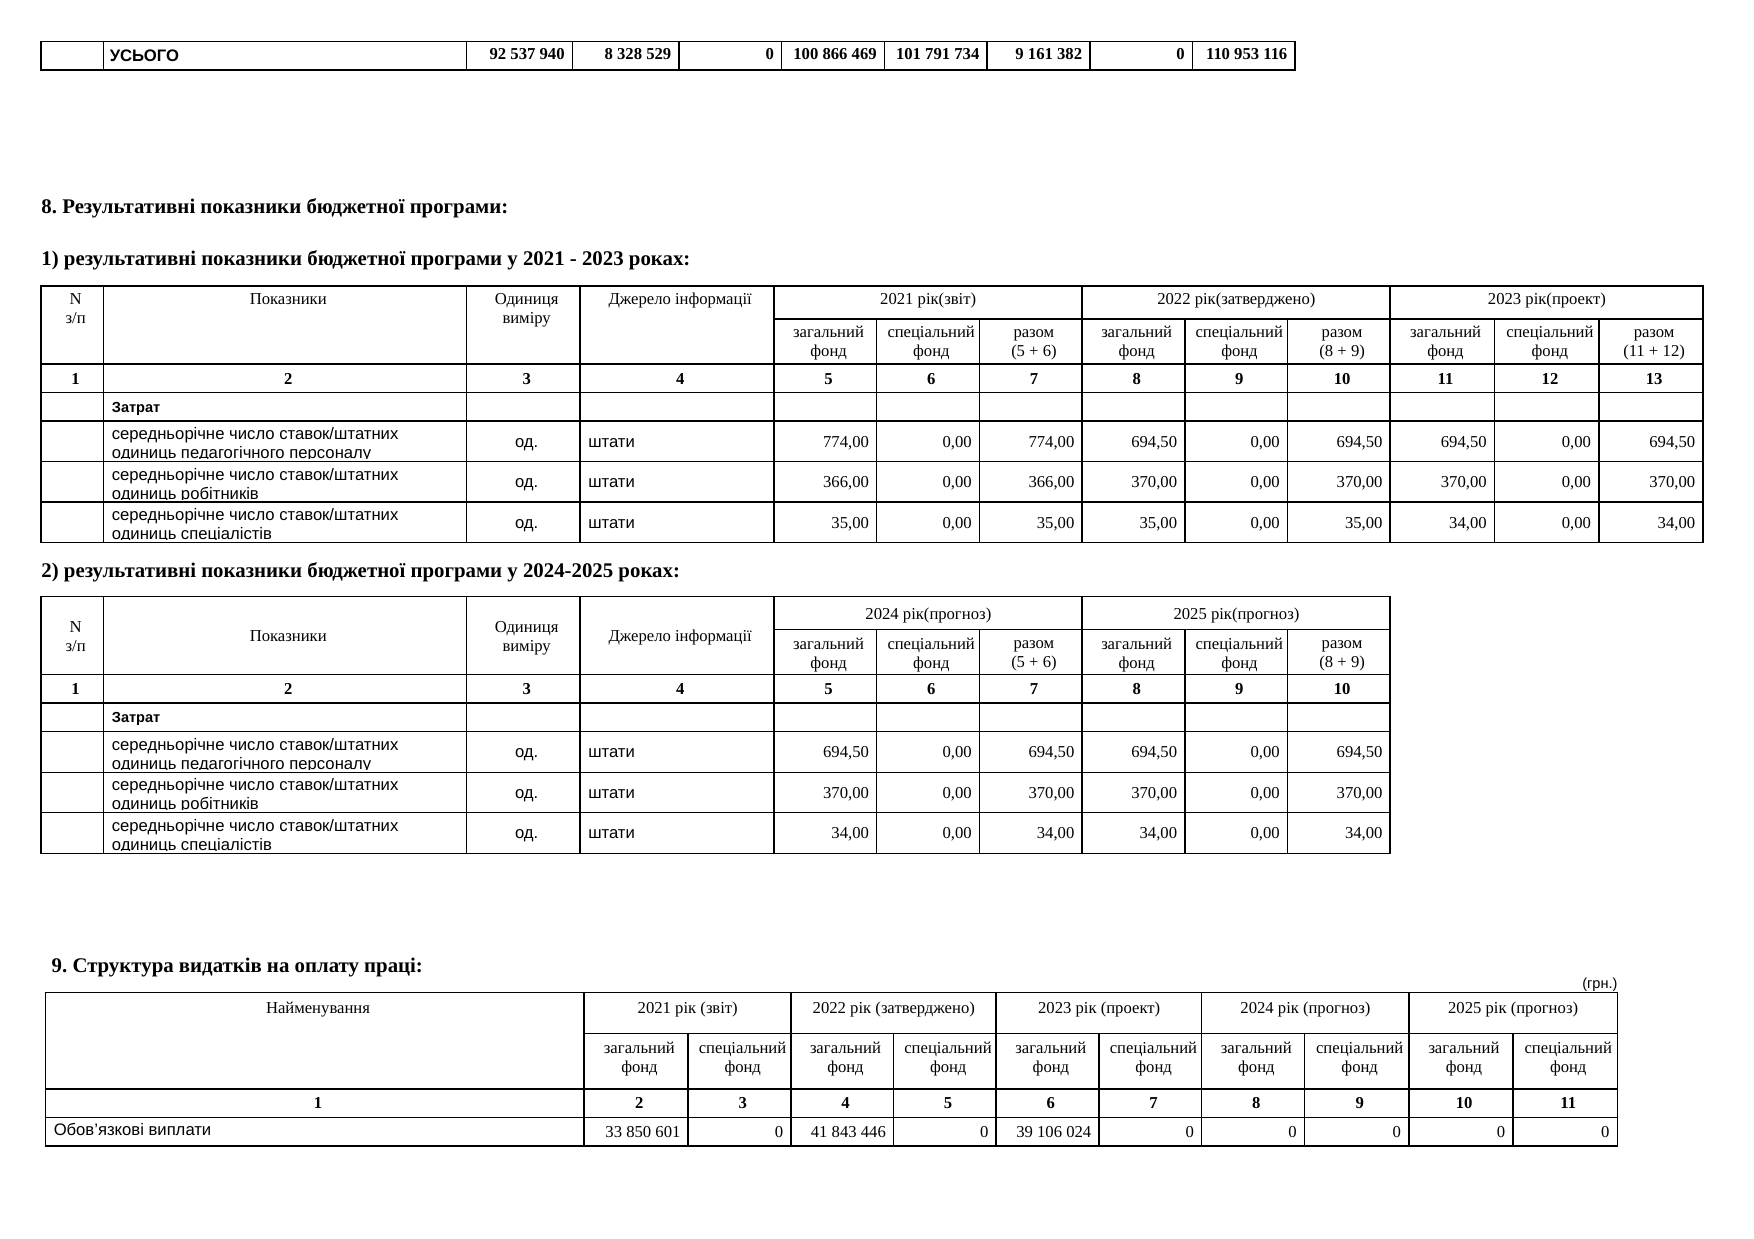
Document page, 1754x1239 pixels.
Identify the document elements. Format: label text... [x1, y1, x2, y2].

table_cell 5 [894, 1090, 995, 1116]
table_cell [104, 113, 467, 153]
table_cell [1295, 893, 1304, 938]
table_cell [1617, 113, 1703, 153]
table_cell [1703, 853, 1712, 893]
table_cell [1090, 1147, 1099, 1217]
table_cell [1409, 629, 1494, 674]
table_cell [1617, 812, 1703, 852]
table_cell 34,00 [1083, 813, 1184, 852]
table_header [1193, 0, 1202, 41]
table_cell [1185, 71, 1192, 113]
table_header [791, 0, 877, 41]
table_header [1090, 0, 1099, 41]
table_cell [877, 893, 884, 938]
table_header [688, 0, 774, 41]
table_cell [41, 938, 45, 992]
table_cell 366,00 [775, 462, 876, 501]
table_cell [1599, 771, 1617, 812]
table_cell [1090, 71, 1099, 113]
table_cell [0, 285, 40, 318]
table_cell [1495, 702, 1513, 731]
table_cell разом (11 + 12) [1600, 320, 1702, 363]
table_cell [1193, 854, 1202, 893]
table_cell середньорічне число ставок/штатних одиниць спеціалістів [104, 813, 466, 852]
table_header [1082, 0, 1090, 41]
table_cell [979, 893, 987, 938]
table_cell [996, 1147, 1082, 1217]
table_cell [1409, 543, 1494, 596]
table_cell 34,00 [1600, 503, 1702, 542]
table_cell [1703, 731, 1712, 771]
table_cell [1617, 1145, 1703, 1217]
table_cell [584, 153, 679, 194]
table_cell [45, 113, 103, 153]
table_cell од. [467, 462, 579, 501]
table_cell [1704, 461, 1712, 501]
table_cell 9. Структура видатків на оплату праці: [45, 938, 1513, 992]
table_cell [0, 938, 41, 992]
table_cell 3 [467, 675, 579, 702]
table_cell [1712, 285, 1753, 318]
table_cell [584, 893, 679, 938]
table_header [987, 0, 996, 41]
table_header [1304, 0, 1390, 41]
table_cell 35,00 [1083, 503, 1184, 542]
table_cell [1288, 113, 1295, 153]
table_cell [1495, 853, 1513, 893]
table_cell загальний фонд [792, 1034, 893, 1088]
table_cell загальний фонд [775, 320, 876, 363]
table_header [467, 0, 572, 41]
table_header [584, 0, 679, 41]
table_cell [0, 153, 41, 194]
table_cell [1193, 893, 1202, 938]
table_cell [774, 113, 782, 153]
table_cell 370,00 [1391, 462, 1494, 501]
table_cell 9 [1186, 365, 1287, 392]
table_cell [1409, 113, 1494, 153]
table_header [1099, 0, 1185, 41]
table_cell загальний фонд [775, 630, 876, 674]
table_cell штати [581, 422, 773, 461]
table_cell [775, 393, 876, 420]
table_cell 10 [1410, 1090, 1512, 1116]
table_cell [0, 992, 41, 1032]
table_cell штати [581, 462, 773, 501]
table_cell [0, 629, 40, 674]
table_cell [1304, 1147, 1390, 1217]
table_cell 2) результативні показники бюджетної програми у 2024-2025 роках: [41, 543, 1390, 596]
table_cell [573, 854, 580, 893]
table_cell [1083, 704, 1184, 731]
table_cell [1390, 853, 1409, 893]
table_cell 0,00 [1186, 503, 1287, 542]
table_cell 2021 рік(звіт) [775, 287, 1081, 318]
table_cell [688, 71, 774, 113]
table_cell [1202, 153, 1287, 194]
table_cell [573, 1147, 580, 1217]
table_cell [791, 893, 877, 938]
table_cell [0, 231, 41, 285]
table_cell [1703, 812, 1712, 852]
table_cell [782, 893, 791, 938]
table_cell 34,00 [1288, 813, 1389, 852]
table_cell од. [467, 422, 579, 461]
table_cell [467, 153, 572, 194]
table_cell 0,00 [877, 773, 979, 812]
table_cell [1712, 1145, 1753, 1217]
table_cell [1703, 1116, 1712, 1145]
table_cell [580, 1147, 584, 1217]
table_cell [1185, 153, 1192, 194]
table_cell [1391, 702, 1409, 731]
table_cell [1703, 771, 1712, 812]
table_cell [41, 71, 45, 113]
table_cell середньорічне число ставок/штатних одиниць педагогічного персоналу [104, 422, 466, 461]
table_cell [1712, 702, 1753, 731]
table_cell [679, 113, 688, 153]
table_cell [1618, 1116, 1703, 1145]
table_cell [1202, 893, 1287, 938]
table_cell Джерело інформації [581, 597, 773, 674]
table_cell 0 [894, 1118, 995, 1145]
table_cell [584, 113, 679, 153]
table_cell загальний фонд [1391, 320, 1494, 363]
table_cell [1202, 1147, 1287, 1217]
table_cell [467, 393, 579, 420]
table_cell [1082, 1147, 1090, 1217]
table_cell 370,00 [980, 773, 1081, 812]
table_cell [1599, 629, 1617, 674]
table_cell [1390, 113, 1409, 153]
table_cell [1617, 596, 1703, 629]
table_cell 6 [877, 675, 979, 702]
table_cell [42, 773, 103, 812]
table_cell спеціальний фонд [877, 630, 979, 674]
table_cell [573, 71, 580, 113]
table_cell [584, 71, 679, 113]
table_cell загальний фонд [1202, 1034, 1304, 1088]
table_cell [1712, 1033, 1753, 1088]
table_cell [42, 813, 103, 852]
table_cell [1495, 1147, 1513, 1217]
table_cell 4 [581, 365, 773, 392]
table_cell [1600, 393, 1702, 420]
table_cell [884, 71, 893, 113]
table_cell [1409, 596, 1494, 629]
table_cell 8 [1202, 1090, 1304, 1116]
table_cell [1495, 596, 1513, 629]
table_cell Найменування [46, 993, 583, 1088]
table_cell [573, 113, 580, 153]
table_cell 0,00 [877, 732, 979, 771]
table_header [104, 0, 467, 41]
table_cell [0, 461, 40, 501]
table_cell [1185, 1147, 1192, 1217]
table_cell [1513, 731, 1599, 771]
table_cell [1391, 393, 1494, 420]
table_cell [1617, 153, 1703, 194]
table_cell [1704, 318, 1712, 363]
table_cell [877, 704, 979, 731]
table_cell [688, 113, 774, 153]
table_cell [1704, 420, 1712, 461]
table_cell [1703, 1145, 1712, 1217]
table_header [1288, 0, 1295, 41]
table_cell загальний фонд [585, 1034, 687, 1088]
table_cell [1082, 113, 1090, 153]
table_cell [1712, 69, 1753, 113]
table_cell [1703, 992, 1712, 1032]
table_cell 370,00 [1288, 773, 1389, 812]
table_cell (грн.) [1513, 938, 1617, 992]
table_cell [0, 596, 40, 629]
table_cell [1391, 812, 1409, 852]
table_cell [580, 71, 584, 113]
table_header [782, 0, 791, 41]
table_cell 33 850 601 [585, 1118, 687, 1145]
table_cell 370,00 [1083, 462, 1184, 501]
table_cell [1090, 153, 1099, 194]
table_cell [1409, 812, 1494, 852]
table_cell спеціальний фонд [1514, 1034, 1617, 1088]
table_cell 0 [1202, 1118, 1304, 1145]
table_header [894, 0, 979, 41]
table_cell [1703, 938, 1712, 992]
table_cell [1712, 318, 1753, 363]
table_cell [0, 113, 41, 153]
table_cell [1513, 853, 1599, 893]
table_header [877, 0, 884, 41]
table_header [1295, 0, 1304, 41]
table_cell 0 [689, 1118, 790, 1145]
table_cell [996, 113, 1082, 153]
table_cell Затрат [104, 393, 466, 420]
table_cell [1495, 153, 1513, 194]
table_cell [987, 854, 996, 893]
table_cell [996, 854, 1082, 893]
table_cell [1703, 231, 1712, 285]
table_cell спеціальний фонд [1305, 1034, 1408, 1088]
table_cell [1495, 543, 1513, 596]
table_cell [1295, 113, 1304, 153]
table_cell 370,00 [1600, 462, 1702, 501]
table_cell [1712, 363, 1753, 392]
table_cell [573, 153, 580, 194]
table_cell [1082, 854, 1090, 893]
table_cell [104, 893, 467, 938]
table_cell 0,00 [1186, 773, 1287, 812]
table_cell [782, 1147, 791, 1217]
table_cell [1513, 702, 1599, 731]
table_cell [980, 393, 1081, 420]
table_cell [791, 71, 877, 113]
table_cell [573, 893, 580, 938]
table_cell [467, 854, 572, 893]
table_header [996, 0, 1082, 41]
table_header [1712, 0, 1753, 41]
table_cell 92 537 940 [467, 42, 572, 69]
table_cell 39 106 024 [997, 1118, 1098, 1145]
table_cell [467, 893, 572, 938]
table_cell [0, 392, 40, 420]
table_cell [877, 113, 884, 153]
table_cell 10 [1288, 675, 1389, 702]
table_cell [1288, 393, 1389, 420]
table_cell [584, 854, 679, 893]
table_cell [1704, 392, 1712, 420]
table_header [1599, 0, 1617, 41]
table_cell [774, 71, 782, 113]
table_cell 1) результативні показники бюджетної програми у 2021 - 2023 роках: [41, 231, 1703, 285]
table_cell 0,00 [877, 813, 979, 852]
table_cell [1703, 702, 1712, 731]
table_cell [1513, 69, 1599, 113]
table_cell [42, 704, 103, 731]
table_cell разом (5 + 6) [980, 320, 1081, 363]
table_cell [1513, 113, 1599, 153]
table_cell 366,00 [980, 462, 1081, 501]
table_cell [1712, 542, 1753, 596]
table_cell [877, 854, 884, 893]
table_cell [1495, 41, 1513, 69]
table_cell 2025 рік(прогноз) [1083, 597, 1389, 629]
table_cell [1712, 596, 1753, 629]
table_cell [0, 194, 41, 231]
table_cell [1712, 420, 1753, 461]
table_cell [1495, 629, 1513, 674]
table_cell [1617, 41, 1703, 69]
table_cell [679, 854, 688, 893]
table_cell N з/п [42, 287, 103, 363]
table_cell [1617, 771, 1703, 812]
table_cell спеціальний фонд [877, 320, 979, 363]
table_header [1390, 0, 1409, 41]
table_cell середньорічне число ставок/штатних одиниць педагогічного персоналу [104, 732, 466, 771]
table_cell [1099, 153, 1185, 194]
table_cell спеціальний фонд [1100, 1034, 1201, 1088]
table_cell [1082, 153, 1090, 194]
table_cell [1712, 853, 1753, 893]
table_header [41, 0, 45, 41]
table_cell [774, 893, 782, 938]
table_cell штати [581, 813, 773, 852]
table_cell 0 [1100, 1118, 1201, 1145]
table_cell N з/п [42, 597, 103, 674]
table_cell [467, 1147, 572, 1217]
table_cell [1099, 1147, 1185, 1217]
table_cell [104, 1147, 467, 1217]
table_cell 370,00 [1083, 773, 1184, 812]
table_cell [0, 731, 40, 771]
table_cell [1495, 731, 1513, 771]
table_cell [1712, 1116, 1753, 1145]
table_cell [1513, 771, 1599, 812]
table_cell 1 [42, 675, 103, 702]
table_cell [884, 854, 893, 893]
table_cell [1617, 629, 1703, 674]
table_cell [0, 318, 40, 363]
table_cell [1193, 113, 1202, 153]
table_cell [987, 71, 996, 113]
table_cell [688, 893, 774, 938]
table_cell [1712, 1088, 1753, 1116]
table_cell [104, 854, 467, 893]
table_cell 11 [1391, 365, 1494, 392]
table_cell 11 [1514, 1090, 1617, 1116]
table_cell [1712, 392, 1753, 420]
table_cell [1185, 854, 1192, 893]
table_cell [42, 422, 103, 461]
table_cell [1703, 1088, 1712, 1116]
table_cell загальний фонд [1410, 1034, 1512, 1088]
table_cell [1599, 731, 1617, 771]
table_cell [1712, 461, 1753, 501]
table_cell Показники [104, 287, 466, 363]
table_cell 1 [42, 365, 103, 392]
table_cell [1391, 674, 1409, 702]
table_cell [894, 854, 979, 893]
table_cell [894, 1147, 979, 1217]
table_cell [1513, 543, 1599, 596]
table_cell [1617, 731, 1703, 771]
table_cell [1288, 893, 1295, 938]
table_cell 41 843 446 [792, 1118, 893, 1145]
table_cell [688, 1147, 774, 1217]
table_cell 774,00 [775, 422, 876, 461]
table_cell [1513, 629, 1599, 674]
table_cell [1202, 113, 1287, 153]
table_cell 2022 рік(затверджено) [1083, 287, 1389, 318]
table_cell 0,00 [877, 503, 979, 542]
table_cell [1495, 69, 1513, 113]
table_cell [0, 674, 40, 702]
table_cell [41, 1116, 45, 1145]
table_cell [1712, 194, 1753, 231]
table_cell [1703, 113, 1712, 153]
table_cell [791, 113, 877, 153]
table_cell 7 [980, 365, 1081, 392]
table_cell [884, 153, 893, 194]
table_cell [41, 153, 45, 194]
table_cell 694,50 [1600, 422, 1702, 461]
table_cell 5 [775, 365, 876, 392]
table_cell [1409, 853, 1494, 893]
table_cell [1288, 71, 1295, 113]
table_cell [1391, 629, 1409, 674]
table_cell [42, 732, 103, 771]
table_cell 34,00 [1391, 503, 1494, 542]
table_header [1617, 0, 1703, 41]
table_cell [1599, 812, 1617, 852]
table_cell 2024 рік (прогноз) [1202, 993, 1408, 1032]
table_cell [1617, 674, 1703, 702]
table_cell [1186, 704, 1287, 731]
table_cell 0 [1514, 1118, 1617, 1145]
table_cell [1617, 893, 1703, 938]
table_cell 4 [792, 1090, 893, 1116]
table_cell середньорічне число ставок/штатних одиниць робітників [104, 462, 466, 501]
table_cell [688, 854, 774, 893]
table_cell [894, 113, 979, 153]
table_cell [1288, 153, 1295, 194]
table_cell [1712, 938, 1753, 992]
table_cell 2024 рік(прогноз) [775, 597, 1081, 629]
table_cell [1599, 893, 1617, 938]
table_cell [1712, 629, 1753, 674]
table_cell 100 866 469 [782, 42, 884, 69]
table_cell 2 [585, 1090, 687, 1116]
table_cell [581, 393, 773, 420]
table_cell [41, 854, 45, 893]
table_cell 0,00 [1186, 422, 1287, 461]
table_cell [0, 363, 40, 392]
table_cell 694,50 [775, 732, 876, 771]
table_cell [1704, 501, 1712, 542]
table_cell 2025 рік (прогноз) [1410, 993, 1617, 1032]
table_cell спеціальний фонд [1186, 630, 1287, 674]
table_cell штати [581, 773, 773, 812]
table_header [45, 0, 103, 41]
table_cell 10 [1288, 365, 1389, 392]
table_cell [877, 71, 884, 113]
table_cell 6 [997, 1090, 1098, 1116]
table_cell [1495, 674, 1513, 702]
table_cell 7 [980, 675, 1081, 702]
table_cell [1703, 674, 1712, 702]
table_cell [1599, 69, 1617, 113]
table_cell 0,00 [1495, 503, 1598, 542]
table_cell спеціальний фонд [689, 1034, 790, 1088]
table_cell од. [467, 773, 579, 812]
table_cell [1704, 363, 1712, 392]
table_cell [1202, 71, 1287, 113]
table_cell [1409, 1147, 1494, 1217]
table_cell [1618, 1088, 1703, 1116]
table_cell [1409, 702, 1494, 731]
table_cell [791, 1147, 877, 1217]
table_cell [1495, 812, 1513, 852]
table_cell [884, 1147, 893, 1217]
table_cell 8. Результативні показники бюджетної програми: [41, 194, 1712, 231]
table_cell 101 791 734 [885, 42, 986, 69]
table_cell [1295, 69, 1304, 113]
table_cell 2023 рік(проект) [1391, 287, 1702, 318]
table_cell разом (8 + 9) [1288, 320, 1389, 363]
table_cell 0 [680, 42, 781, 69]
table_cell 2023 рік (проект) [997, 993, 1201, 1032]
table_cell середньорічне число ставок/штатних одиниць спеціалістів [104, 503, 466, 542]
table_cell [42, 503, 103, 542]
table_cell 694,50 [1288, 422, 1389, 461]
table_cell [1495, 893, 1513, 938]
table_cell [1513, 812, 1599, 852]
table_cell [45, 1147, 103, 1217]
table_cell [894, 153, 979, 194]
table_cell [1390, 1147, 1409, 1217]
table_cell [0, 1116, 41, 1145]
table_cell [580, 893, 584, 938]
table_cell [1390, 153, 1409, 194]
table_cell [1202, 854, 1287, 893]
table_cell [1712, 674, 1753, 702]
table_cell 0,00 [1186, 813, 1287, 852]
table_cell 9 161 382 [988, 42, 1089, 69]
table_cell [45, 854, 103, 893]
table_cell [1186, 393, 1287, 420]
table_cell [1618, 1033, 1703, 1088]
table_cell [1295, 1147, 1304, 1217]
table_cell [1390, 41, 1409, 69]
table_cell [1304, 113, 1390, 153]
table_cell [1617, 543, 1703, 596]
table_cell [0, 1145, 41, 1217]
table_cell [1185, 113, 1192, 153]
table_cell [1409, 674, 1494, 702]
table_cell [1513, 674, 1599, 702]
table_cell 6 [877, 365, 979, 392]
table_cell 694,50 [1391, 422, 1494, 461]
table_cell [980, 704, 1081, 731]
table_cell [1712, 501, 1753, 542]
table_cell [41, 113, 45, 153]
table_cell [1390, 543, 1409, 596]
table_cell 0 [1091, 42, 1192, 69]
table_cell [1409, 731, 1494, 771]
table_cell [1599, 674, 1617, 702]
table_cell [877, 393, 979, 420]
table_cell 3 [467, 365, 579, 392]
table_cell [1617, 938, 1703, 992]
table_cell од. [467, 503, 579, 542]
table_cell [41, 893, 45, 938]
table_cell 2022 рік (затверджено) [792, 993, 995, 1032]
table_cell [1599, 596, 1617, 629]
table_header [774, 0, 782, 41]
table_cell [782, 854, 791, 893]
table_cell [1513, 1147, 1599, 1217]
table_cell 34,00 [980, 813, 1081, 852]
table_cell [1617, 853, 1703, 893]
table_cell [0, 420, 40, 461]
table_cell [987, 113, 996, 153]
table_cell [979, 153, 987, 194]
table_cell Одиниця виміру [467, 287, 579, 363]
table_cell [580, 113, 584, 153]
table_cell [1295, 854, 1304, 893]
table_cell [104, 71, 467, 113]
table_cell [1495, 113, 1513, 153]
table_cell [1599, 113, 1617, 153]
table_cell [1304, 41, 1390, 69]
table_cell [791, 854, 877, 893]
table_cell [467, 113, 572, 153]
table_cell [0, 501, 40, 542]
table_cell [1304, 69, 1390, 113]
table_cell [679, 71, 688, 113]
table_header [580, 0, 584, 41]
table_cell [679, 1147, 688, 1217]
table_cell [1193, 1147, 1202, 1217]
table_cell [979, 113, 987, 153]
table_cell Показники [104, 597, 466, 674]
table_cell [0, 812, 40, 852]
table_cell [782, 153, 791, 194]
table_cell [1712, 992, 1753, 1032]
table_cell [45, 153, 103, 194]
table_cell [774, 153, 782, 194]
table_cell 694,50 [980, 732, 1081, 771]
table_cell Затрат [104, 704, 466, 731]
table_cell [584, 1147, 679, 1217]
table_cell [1599, 543, 1617, 596]
table_cell [104, 153, 467, 194]
table_cell [1703, 542, 1712, 596]
table_cell [0, 41, 40, 69]
table_cell штати [581, 732, 773, 771]
table_cell 9 [1305, 1090, 1408, 1116]
table_header [1185, 0, 1192, 41]
table_cell 7 [1100, 1090, 1201, 1116]
table_cell [1391, 771, 1409, 812]
table_cell 8 [1083, 365, 1184, 392]
table_cell 0,00 [1186, 732, 1287, 771]
table_cell [581, 704, 773, 731]
table_cell загальний фонд [997, 1034, 1098, 1088]
table_cell [1712, 731, 1753, 771]
table_cell [42, 42, 103, 69]
table_cell [1712, 153, 1753, 194]
table_cell [1099, 854, 1185, 893]
table_cell [0, 69, 41, 113]
table_cell [1409, 41, 1494, 69]
table_cell 2 [104, 365, 466, 392]
table_header [0, 0, 41, 41]
table_header [573, 0, 580, 41]
table_cell 774,00 [980, 422, 1081, 461]
table_cell [987, 893, 996, 938]
table_cell од. [467, 813, 579, 852]
table_cell [1391, 596, 1409, 629]
table_cell 8 328 529 [573, 42, 678, 69]
table_cell [1296, 41, 1304, 69]
table_cell [1703, 596, 1712, 629]
table_cell [1617, 69, 1703, 113]
table_cell [987, 1147, 996, 1217]
table_cell [580, 854, 584, 893]
table_cell [42, 393, 103, 420]
table_cell [1703, 153, 1712, 194]
table_cell УСЬОГО [104, 42, 466, 69]
table_cell [0, 853, 41, 893]
table_header [1495, 0, 1513, 41]
table_cell [1099, 71, 1185, 113]
table_cell [1495, 771, 1513, 812]
table_cell [1390, 69, 1409, 113]
table_cell 0 [1305, 1118, 1408, 1145]
table_cell [894, 71, 979, 113]
table_cell [0, 771, 40, 812]
table_cell 35,00 [775, 503, 876, 542]
table_cell [0, 1033, 41, 1088]
table_cell [467, 71, 572, 113]
table_cell 0,00 [1495, 422, 1598, 461]
table_cell [1703, 41, 1712, 69]
table_cell [679, 893, 688, 938]
table_cell Джерело інформації [581, 287, 773, 363]
table_cell [45, 71, 103, 113]
table_cell [1704, 285, 1712, 318]
table_cell [1599, 853, 1617, 893]
table_cell [0, 542, 41, 596]
table_cell [1513, 41, 1599, 69]
table_cell [0, 702, 40, 731]
table_cell [41, 992, 45, 1032]
table_cell [1288, 1147, 1295, 1217]
table_cell 110 953 116 [1193, 42, 1294, 69]
table_cell [0, 1088, 41, 1116]
table_cell [1513, 596, 1599, 629]
table_cell 12 [1495, 365, 1598, 392]
table_cell [41, 1033, 45, 1088]
table_cell 9 [1186, 675, 1287, 702]
table_cell [1712, 41, 1753, 69]
table_cell [1193, 71, 1202, 113]
table_cell [42, 462, 103, 501]
table_cell [688, 153, 774, 194]
table_cell [679, 153, 688, 194]
table_cell 694,50 [1288, 732, 1389, 771]
table_header [979, 0, 987, 41]
table_header [1409, 0, 1494, 41]
table_cell [1599, 1147, 1617, 1217]
table_cell [1703, 1033, 1712, 1088]
table_cell [580, 153, 584, 194]
table_cell [1703, 69, 1712, 113]
table_cell [1304, 893, 1390, 938]
table_header [1513, 0, 1599, 41]
table_cell [1082, 71, 1090, 113]
table_cell 5 [775, 675, 876, 702]
table_cell [1390, 893, 1409, 938]
table_cell [41, 1145, 45, 1217]
table_cell [1082, 893, 1090, 938]
table_cell [1295, 153, 1304, 194]
table_cell [1712, 113, 1753, 153]
table_cell [1304, 854, 1390, 893]
table_cell [1712, 812, 1753, 852]
table_cell [1599, 41, 1617, 69]
table_cell спеціальний фонд [1495, 320, 1598, 363]
table_cell [467, 704, 579, 731]
table_cell [782, 113, 791, 153]
table_cell [877, 1147, 884, 1217]
table_cell [1712, 771, 1753, 812]
table_cell [1513, 153, 1599, 194]
table_cell 34,00 [775, 813, 876, 852]
table_cell 2 [104, 675, 466, 702]
table_cell [877, 153, 884, 194]
table_cell загальний фонд [1083, 630, 1184, 674]
table_header [1202, 0, 1287, 41]
table_cell 1 [46, 1090, 583, 1116]
table_cell [996, 893, 1082, 938]
table_cell загальний фонд [1083, 320, 1184, 363]
table_cell [1495, 393, 1598, 420]
table_cell [1513, 893, 1599, 938]
table_cell [1409, 153, 1494, 194]
table_cell [1090, 893, 1099, 938]
table_cell [1599, 153, 1617, 194]
table_cell [1185, 893, 1192, 938]
table_cell [0, 893, 41, 938]
table_cell од. [467, 732, 579, 771]
table_cell 0,00 [1186, 462, 1287, 501]
table_cell 0,00 [1495, 462, 1598, 501]
table_cell 13 [1600, 365, 1702, 392]
table_cell [41, 1088, 45, 1116]
table_cell штати [581, 503, 773, 542]
table_cell [45, 893, 103, 938]
table_cell спеціальний фонд [1186, 320, 1287, 363]
table_cell [1083, 393, 1184, 420]
table_cell [987, 153, 996, 194]
table_cell [1099, 113, 1185, 153]
table_cell 0,00 [877, 422, 979, 461]
table_cell [1193, 153, 1202, 194]
table_cell середньорічне число ставок/штатних одиниць робітників [104, 773, 466, 812]
table_cell [996, 153, 1082, 194]
table_cell [979, 71, 987, 113]
table_cell 0,00 [877, 462, 979, 501]
table_cell [1090, 113, 1099, 153]
table_cell 2021 рік (звіт) [585, 993, 790, 1032]
table_header [679, 0, 688, 41]
table_cell [1617, 702, 1703, 731]
table_cell 370,00 [1288, 462, 1389, 501]
table_cell [1099, 893, 1185, 938]
table_cell разом (5 + 6) [980, 630, 1081, 674]
table_cell [774, 1147, 782, 1217]
table_cell [1304, 153, 1390, 194]
table_cell 694,50 [1083, 422, 1184, 461]
table_cell 0 [1410, 1118, 1512, 1145]
table_header [884, 0, 893, 41]
table_cell [1703, 893, 1712, 938]
table_cell [1618, 992, 1703, 1032]
table_cell [1090, 854, 1099, 893]
table_cell [979, 854, 987, 893]
table_cell [884, 113, 893, 153]
table_cell 35,00 [1288, 503, 1389, 542]
table_cell [894, 893, 979, 938]
table_cell Обов’язкові виплати [46, 1118, 583, 1145]
table_cell [775, 704, 876, 731]
table_cell [1288, 704, 1389, 731]
table_cell [1409, 69, 1494, 113]
table_cell [782, 71, 791, 113]
table_cell 35,00 [980, 503, 1081, 542]
table_cell 3 [689, 1090, 790, 1116]
table_cell [1712, 893, 1753, 938]
table_cell [1703, 629, 1712, 674]
table_cell спеціальний фонд [894, 1034, 995, 1088]
table_cell 370,00 [775, 773, 876, 812]
table_cell [996, 71, 1082, 113]
table_cell 4 [581, 675, 773, 702]
table_cell 8 [1083, 675, 1184, 702]
table_header [1703, 0, 1712, 41]
table_cell [884, 893, 893, 938]
table_cell [1599, 702, 1617, 731]
table_cell [791, 153, 877, 194]
table_cell [1409, 771, 1494, 812]
table_cell [1712, 231, 1753, 285]
table_cell Одиниця виміру [467, 597, 579, 674]
table_cell 694,50 [1083, 732, 1184, 771]
table_cell [1409, 893, 1494, 938]
table_cell [1288, 854, 1295, 893]
table_cell [979, 1147, 987, 1217]
table_cell [774, 854, 782, 893]
table_cell разом (8 + 9) [1288, 630, 1389, 674]
table_cell [1391, 731, 1409, 771]
